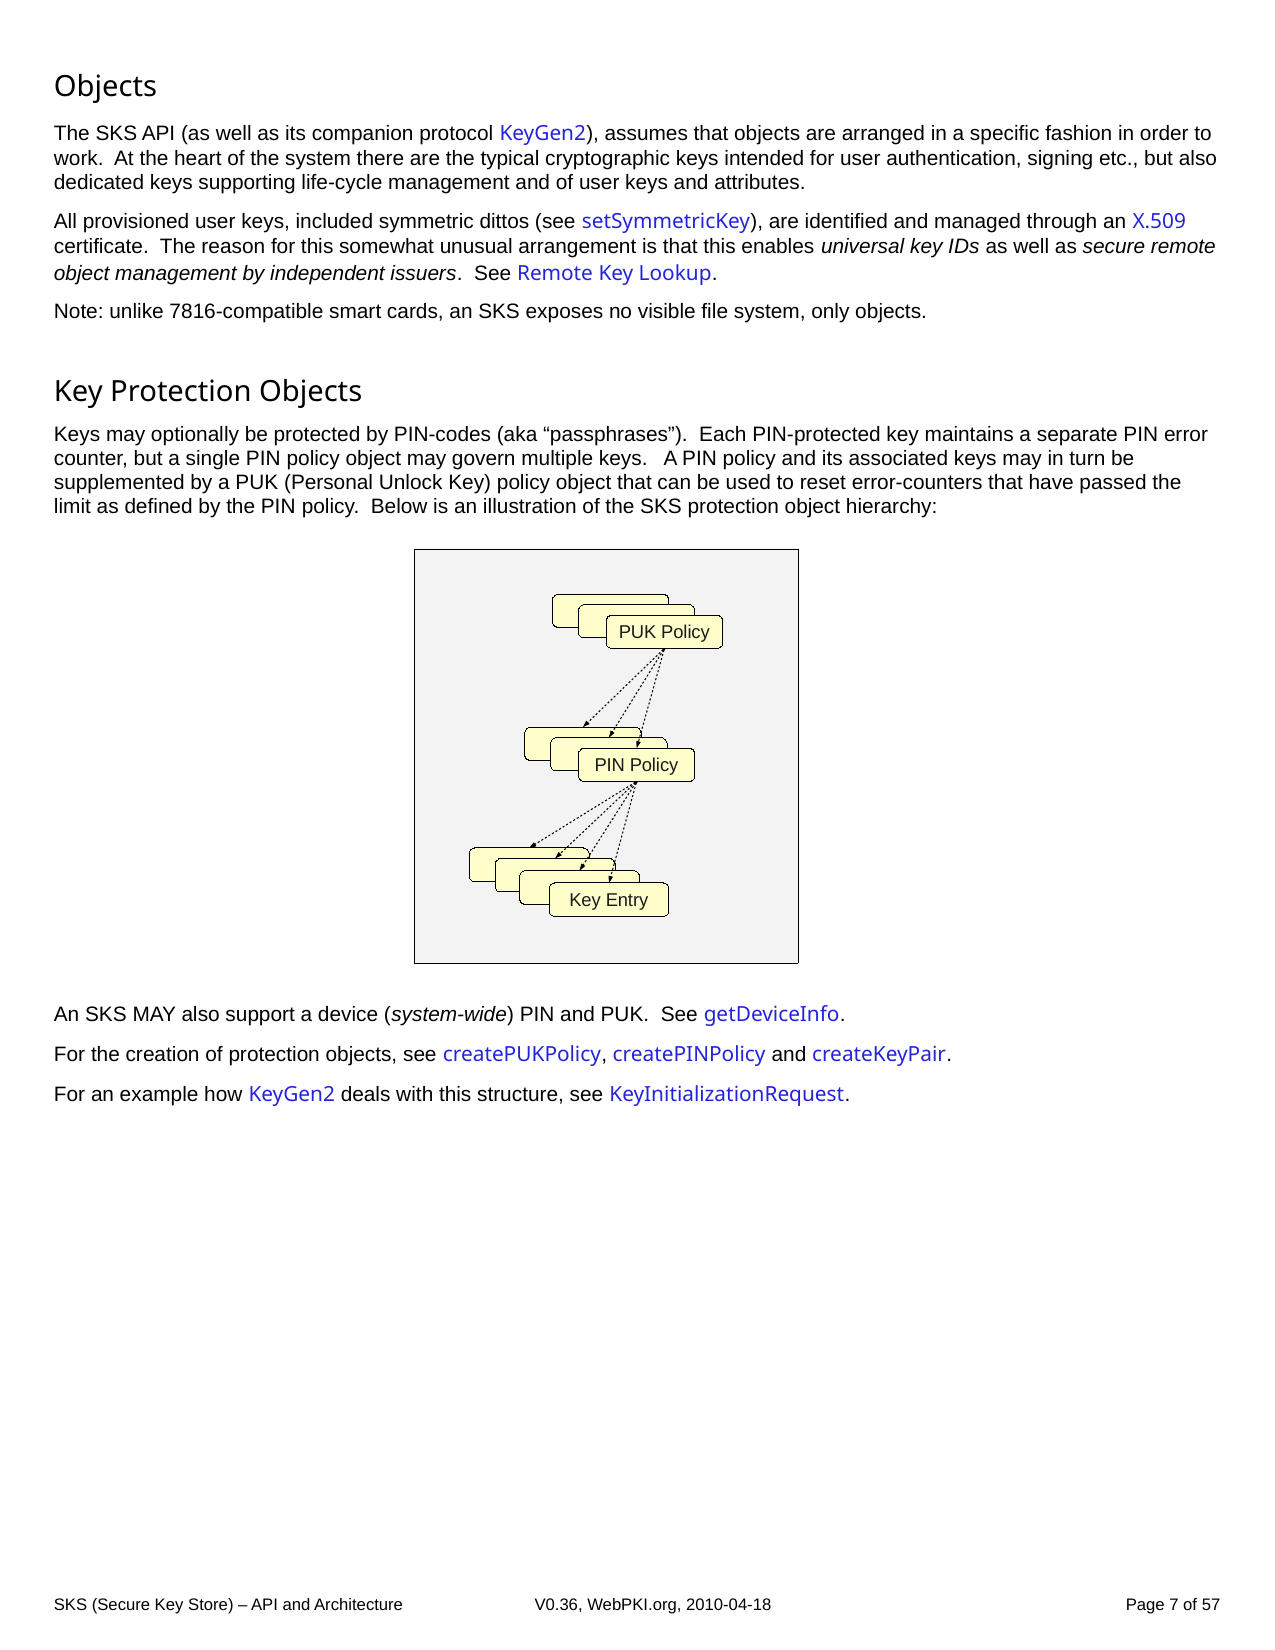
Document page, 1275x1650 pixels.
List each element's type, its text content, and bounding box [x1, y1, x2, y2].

text Keys may optionally be protected by PIN-codes (aka “passphrases”). Each PIN-protected key maintains a separate PIN error counter, but a single PIN policy object may govern multiple keys. A PIN policy and its associated keys may in turn be supplemented by a PUK (Personal Unlock Key) policy object that can be used to reset error-counters that have passed the limit as defined by the PIN policy. Below is an illustration of the SKS protection object hierarchy: [54, 422, 1221, 518]
text An SKS MAY also support a device (system-wide) PIN and PUK. See getDeviceInfo. [54, 999, 1221, 1027]
text The SKS API (as well as its companion protocol KeyGen2), assumes that objects are arranged in a specific fashion in order to work. At the heart of the system there are the typical cryptographic keys intended for user authentication, signing etc., but also dedicated keys supporting life-cycle management and of user keys and attributes. [54, 118, 1221, 194]
text Note: unlike 7816-compatible smart cards, an SKS exposes no visible file system, only objects. [54, 298, 1221, 322]
subtitle Key Protection Objects [54, 370, 1221, 410]
text All provisioned user keys, included symmetric dittos (see setSymmetricKey), are identified and managed through an X.509 certificate. The reason for this somewhat unusual arrangement is that this enables universal key IDs as well as secure remote object management by independent issuers. See Remote Key Lookup. [54, 206, 1221, 287]
text For an example how KeyGen2 deals with this structure, see KeyInitializationRequest. [54, 1079, 1221, 1108]
subtitle Objects [54, 66, 1221, 105]
text For the creation of protection objects, see createPUKPolicy, createPINPolicy and createKeyPair. [54, 1039, 1221, 1067]
